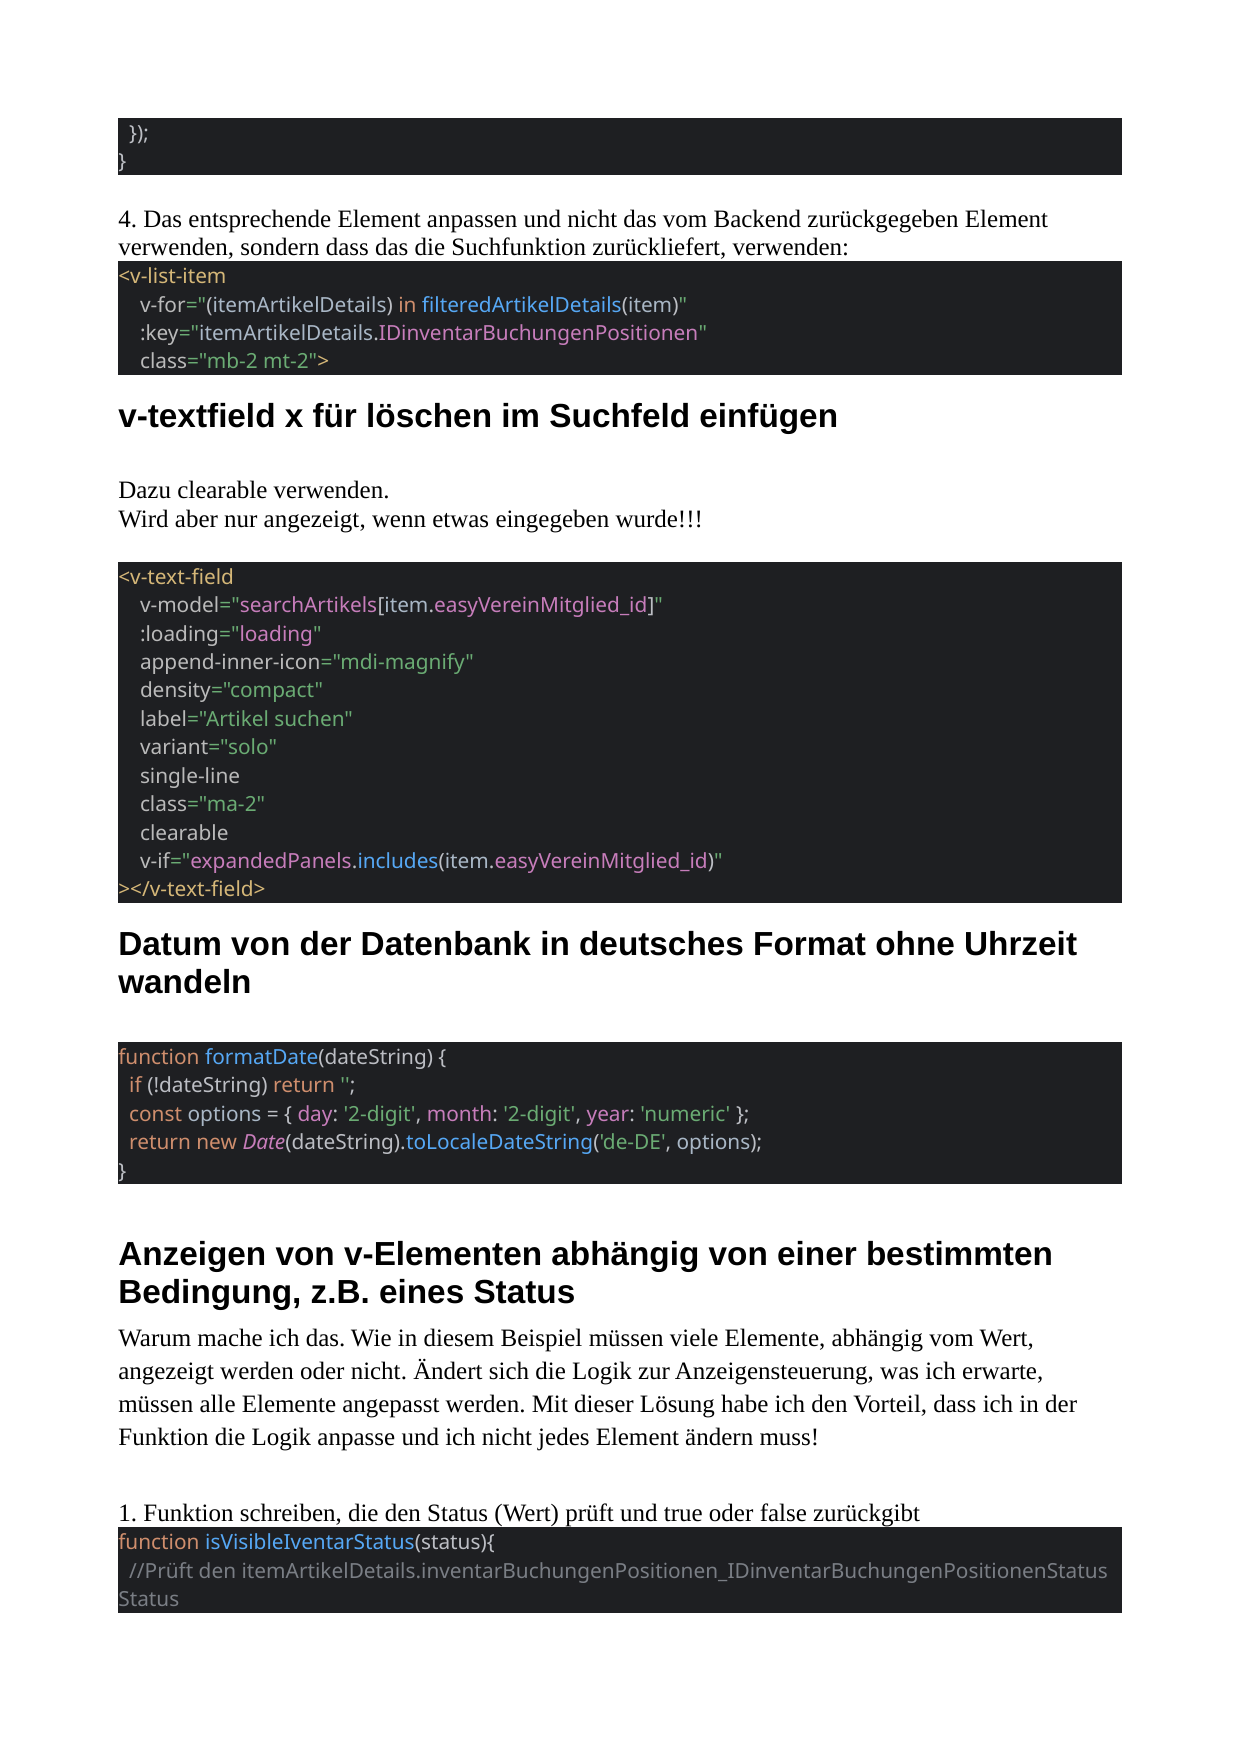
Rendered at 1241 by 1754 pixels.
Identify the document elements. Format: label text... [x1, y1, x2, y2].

text <v-list-item v-for="(itemArtikelDetails) in filteredArtikelDetails(item)" :key="itemArtikelDetails.IDinventarBuchungenPositionen" class="mb-2 mt-2"> [118, 261, 1122, 375]
text function formatDate(dateString) { if (!dateString) return ''; const options = { day: '2-digit', month: '2-digit', year: 'numeric' }; return new Date(dateString).toLocaleDateString('de-DE', options); } [118, 1042, 1122, 1184]
text 4. Das entsprechende Element anpassen und nicht das vom Backend zurückgegeben Element verwenden, sondern dass das die Suchfunktion zurückliefert, verwenden: [118, 204, 1122, 261]
text Warum mache ich das. Wie in diesem Beispiel müssen viele Elemente, abhängig vom Wert, angezeigt werden oder nicht. Ändert sich die Logik zur Anzeigensteuerung, was ich erwarte, müssen alle Elemente angepasst werden. Mit dieser Lösung habe ich den Vorteil, dass ich in der Funktion die Logik anpasse und ich nicht jedes Element ändern muss! [118, 1323, 1122, 1451]
text Wird aber nur angezeigt, wenn etwas eingegeben wurde!!! [118, 504, 1122, 533]
text 1. Funktion schreiben, die den Status (Wert) prüft und true oder false zurückgibt [118, 1498, 1122, 1527]
text function isVisibleIventarStatus(status){ //Prüft den itemArtikelDetails.inventarBuchungenPositionen_IDinventarBuchungenPositionenStatus Status [118, 1527, 1122, 1613]
text }); } [118, 118, 1122, 175]
text <v-text-field v-model="searchArtikels[item.easyVereinMitglied_id]" :loading="loading" append-inner-icon="mdi-magnify" density="compact" label="Artikel suchen" variant="solo" single-line class="ma-2" clearable v-if="expandedPanels.includes(item.easyVereinMitglied_id)" ></v-text-field> [118, 562, 1122, 903]
subtitle Datum von der Datenbank in deutsches Format ohne Uhrzeit wandeln [118, 924, 1122, 1001]
subtitle v-textfield x für löschen im Suchfeld einfügen [118, 396, 1122, 434]
subtitle Anzeigen von v-Elementen abhängig von einer bestimmten Bedingung, z.B. eines Status [118, 1234, 1122, 1311]
text Dazu clearable verwenden. [118, 476, 1122, 504]
